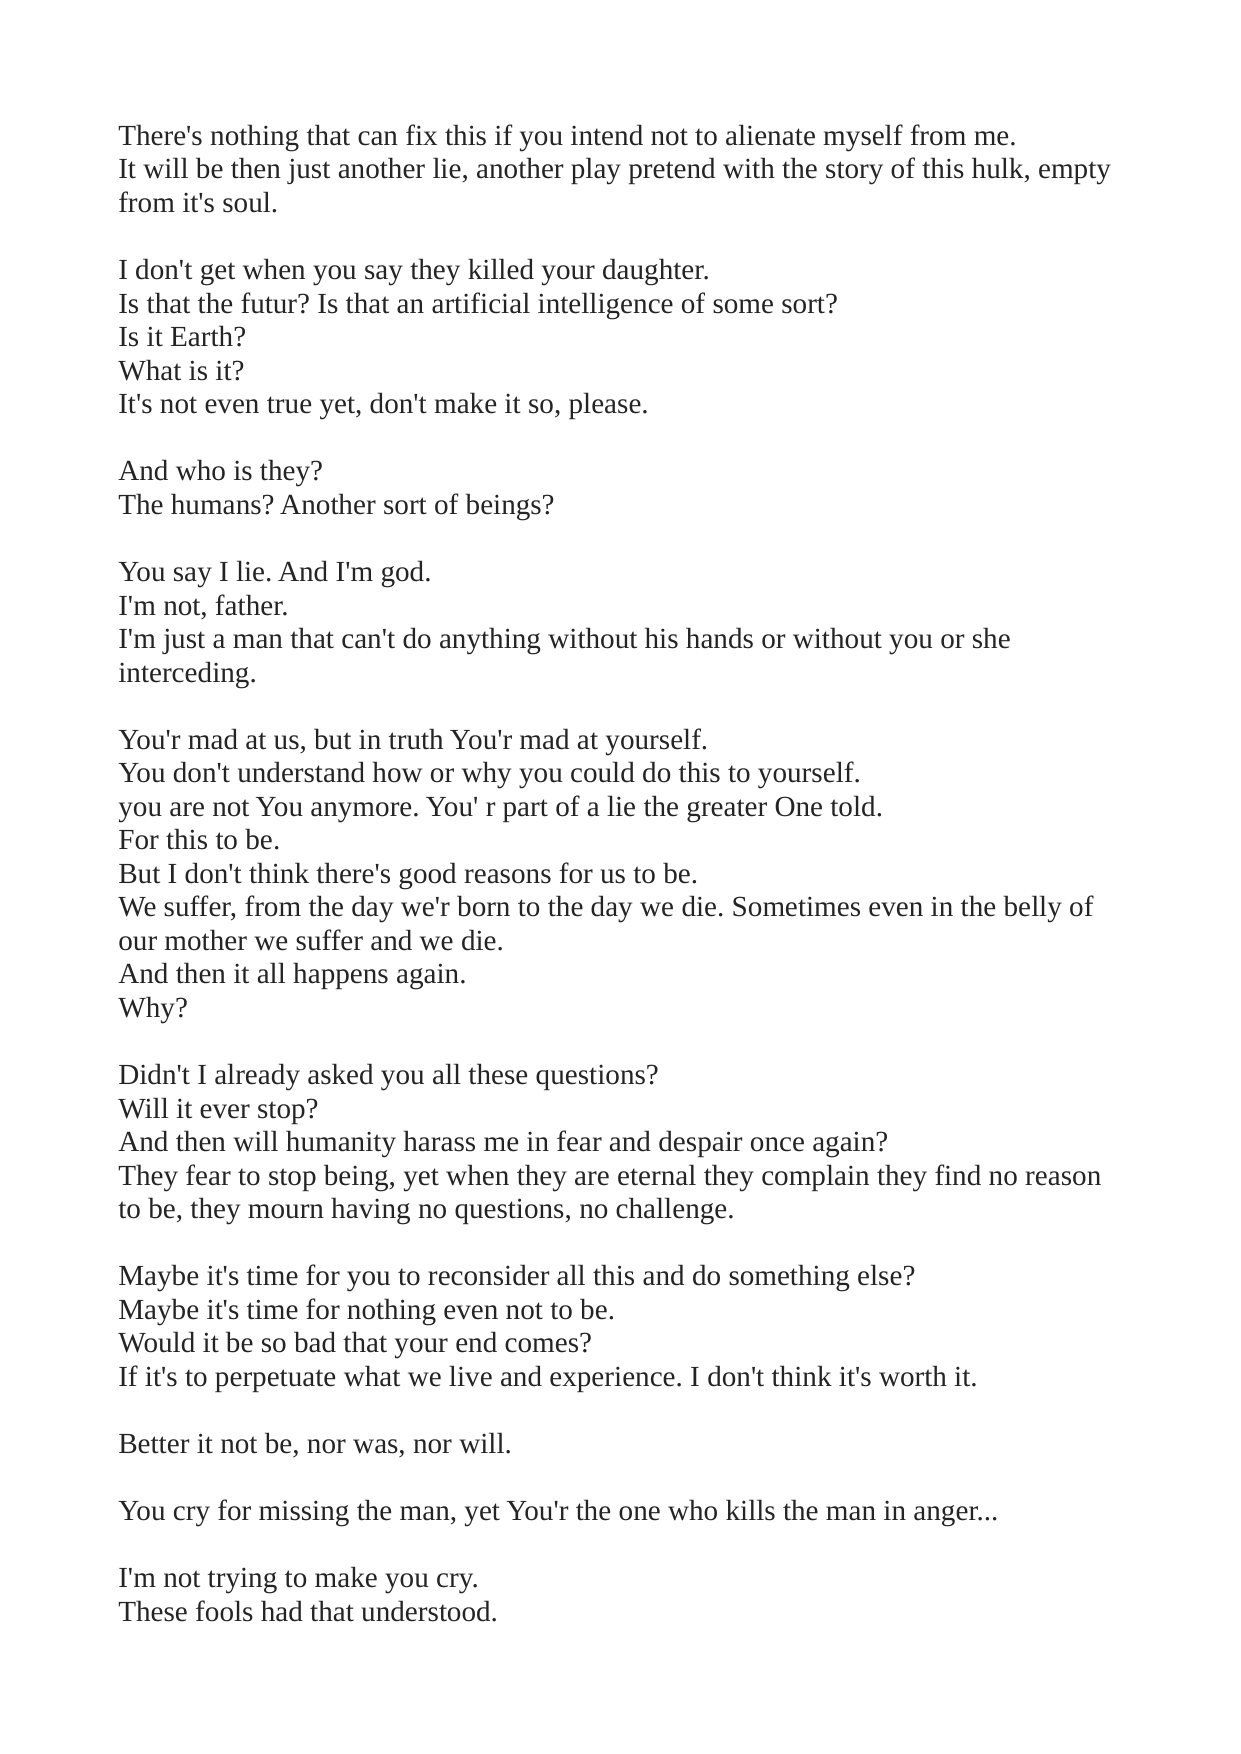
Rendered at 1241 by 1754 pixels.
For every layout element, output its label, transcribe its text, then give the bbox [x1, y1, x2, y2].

text There's nothing that can fix this if you intend not to alienate myself from me. [118, 118, 1122, 152]
text You'r mad at us, but in truth You'r mad at yourself. [118, 722, 1122, 755]
text Maybe it's time for nothing even not to be. [118, 1292, 1122, 1326]
text Will it ever stop? [118, 1091, 1122, 1124]
text They fear to stop being, yet when they are eternal they complain they find no reason to be, they mourn having no questions, no challenge. [118, 1158, 1122, 1225]
text And then will humanity harass me in fear and despair once again? [118, 1124, 1122, 1158]
text I'm not, father. [118, 588, 1122, 621]
text You say I lie. And I'm god. [118, 554, 1122, 588]
text I'm not trying to make you cry. [118, 1560, 1122, 1594]
text The humans? Another sort of beings? [118, 487, 1122, 521]
text For this to be. [118, 822, 1122, 856]
text Is it Earth? [118, 319, 1122, 353]
text I'm just a man that can't do anything without his hands or without you or she interceding. [118, 621, 1122, 688]
text Is that the futur? Is that an artificial intelligence of some sort? [118, 286, 1122, 319]
text What is it? [118, 353, 1122, 386]
text you are not You anymore. You' r part of a lie the greater One told. [118, 789, 1122, 822]
text Would it be so bad that your end comes? [118, 1326, 1122, 1359]
text You don't understand how or why you could do this to yourself. [118, 755, 1122, 789]
text We suffer, from the day we'r born to the day we die. Sometimes even in the belly of our mother we suffer and we die. [118, 889, 1122, 957]
text I don't get when you say they killed your daughter. [118, 252, 1122, 286]
text And who is they? [118, 453, 1122, 487]
text Maybe it's time for you to reconsider all this and do something else? [118, 1258, 1122, 1292]
text Didn't I already asked you all these questions? [118, 1057, 1122, 1091]
text These fools had that understood. [118, 1594, 1122, 1627]
text Better it not be, nor was, nor will. [118, 1426, 1122, 1460]
text It will be then just another lie, another play pretend with the story of this hulk, empty from it's soul. [118, 152, 1122, 219]
text You cry for missing the man, yet You'r the one who kills the man in anger... [118, 1493, 1122, 1527]
text But I don't think there's good reasons for us to be. [118, 856, 1122, 889]
text Why? [118, 990, 1122, 1024]
text If it's to perpetuate what we live and experience. I don't think it's worth it. [118, 1359, 1122, 1393]
text And then it all happens again. [118, 957, 1122, 990]
text It's not even true yet, don't make it so, please. [118, 386, 1122, 420]
